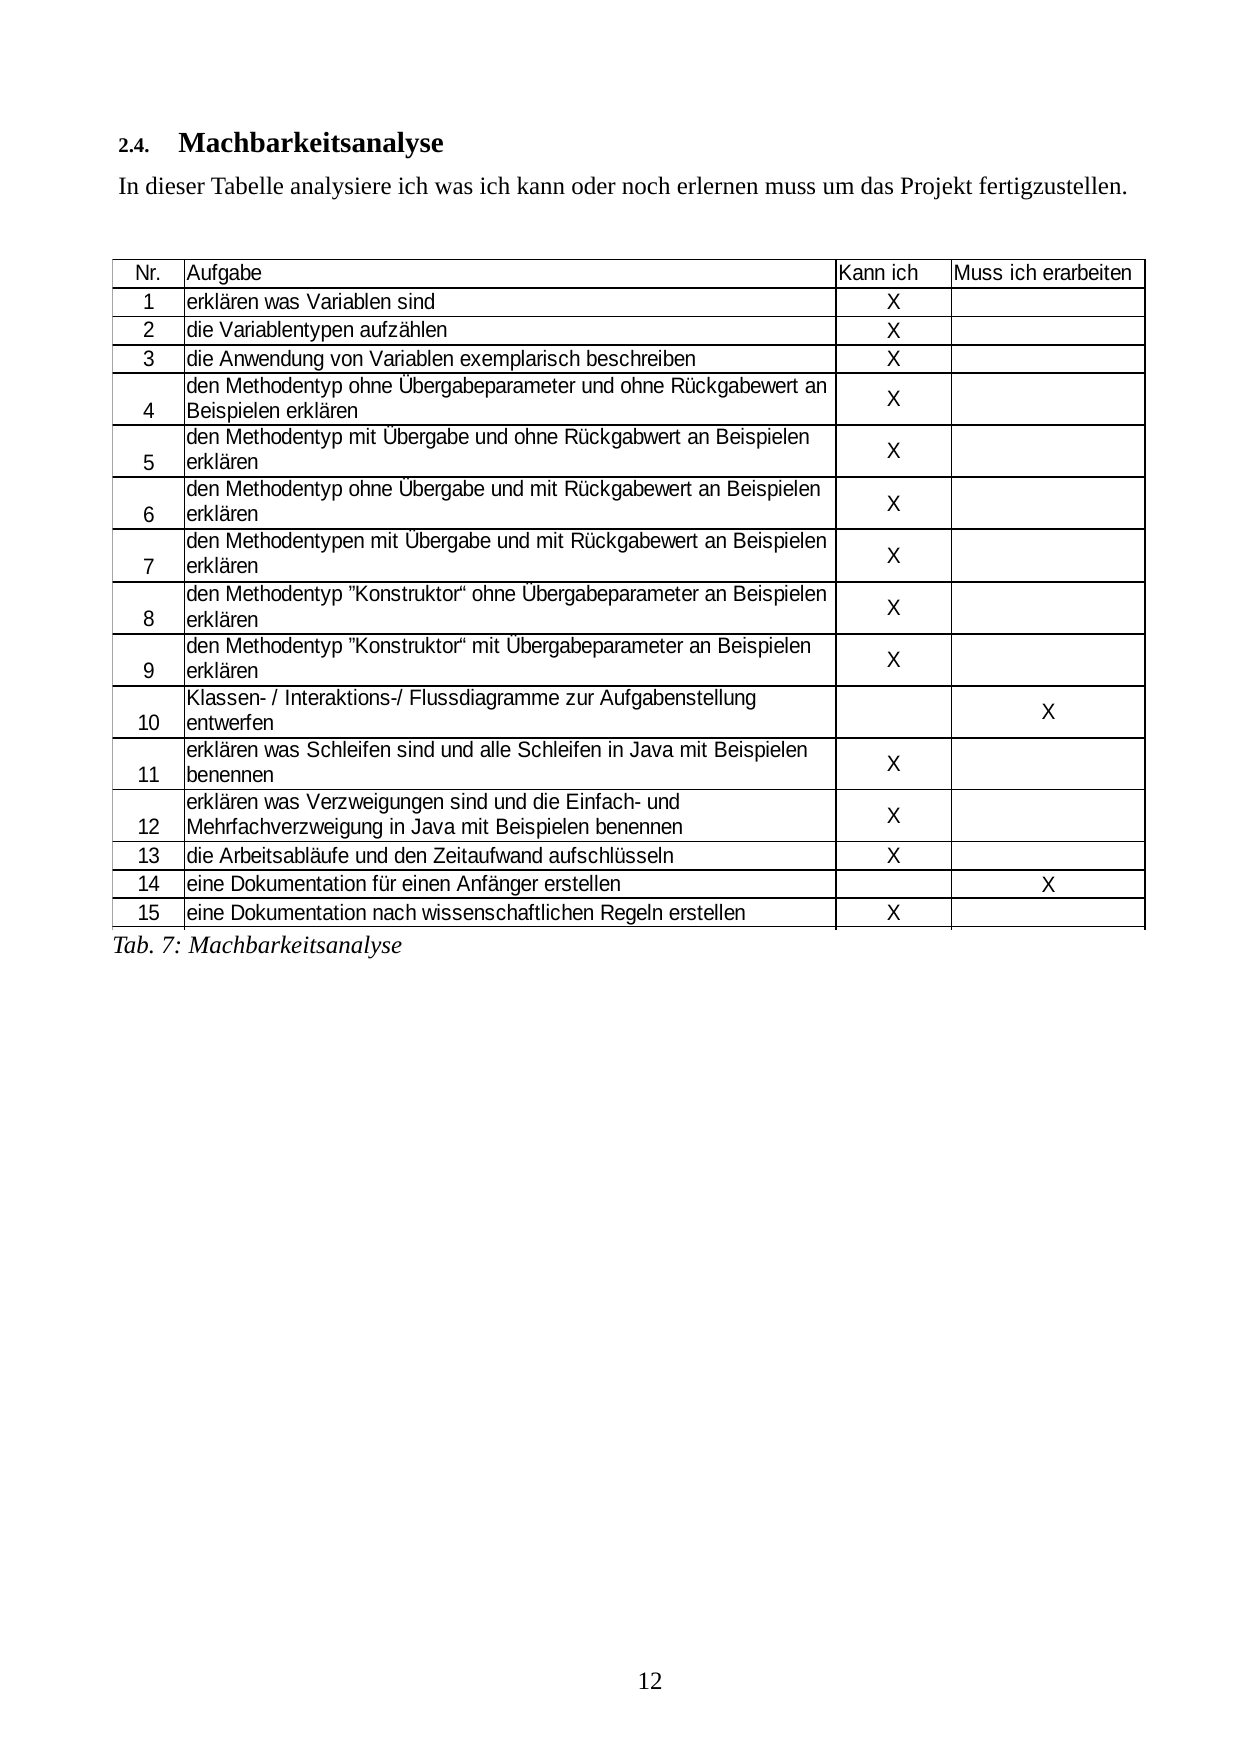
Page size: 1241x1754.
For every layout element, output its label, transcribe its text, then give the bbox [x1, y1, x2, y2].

subtitle Machbarkeitsanalyse [118, 125, 1181, 159]
text In dieser Tabelle analysiere ich was ich kann oder noch erlernen muss um das Projekt fertigzustellen. [118, 171, 1181, 200]
text Tab. 7: Machbarkeitsanalyse [112, 259, 1148, 958]
